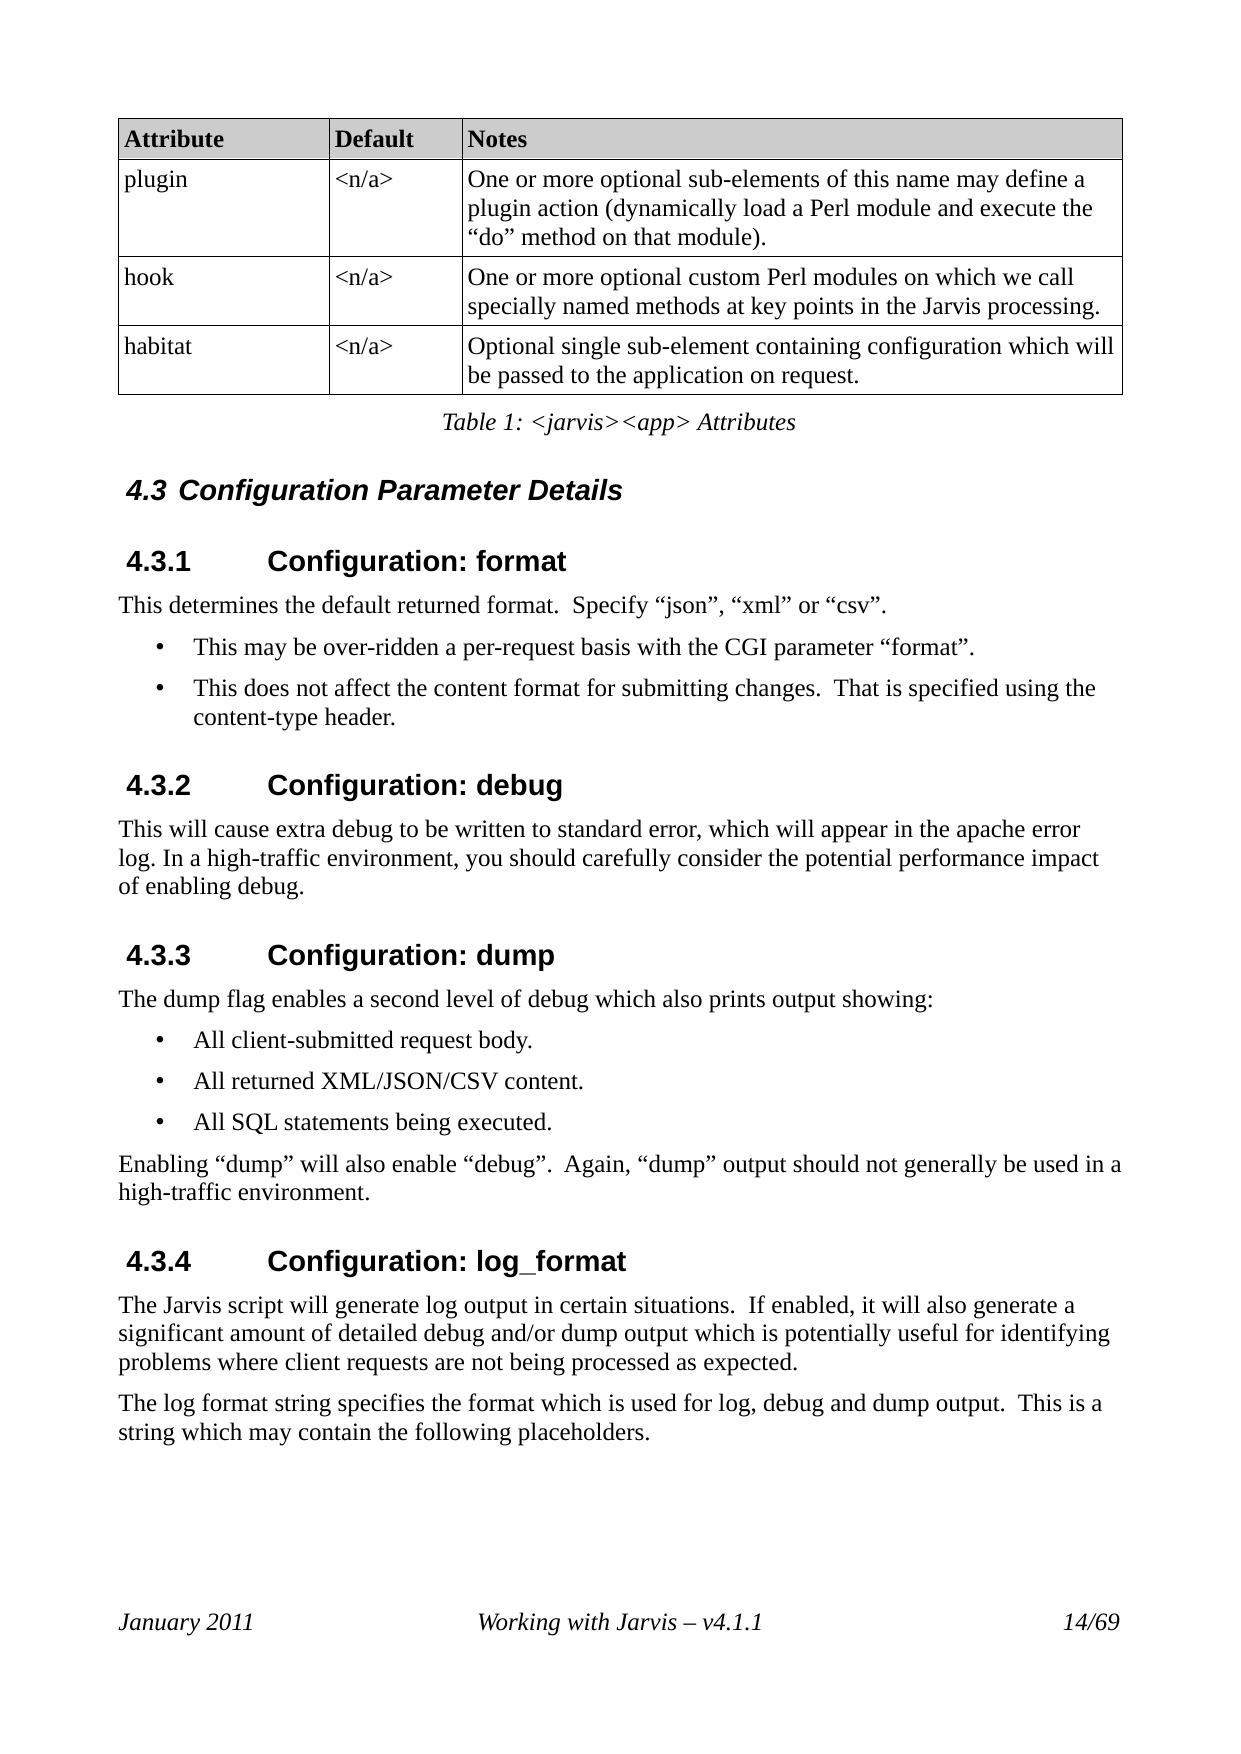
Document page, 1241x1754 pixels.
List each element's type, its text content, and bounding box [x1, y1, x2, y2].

table_cell plugin [119, 160, 329, 256]
table_cell One or more optional custom Perl modules on which we call specially named methods at key points in the Jarvis processing. [463, 257, 1122, 325]
table_header Attribute [119, 119, 329, 158]
table_cell One or more optional sub-elements of this name may define a plugin action (dynamically load a Perl module and execute the “do” method on that module). [463, 160, 1122, 256]
table_header Notes [463, 119, 1122, 158]
text The log format string specifies the format which is used for log, debug and dump output. This is a string which may contain the following placeholders. [118, 1388, 1122, 1446]
table_cell <n/a> [330, 257, 462, 325]
subtitle Configuration: format [118, 544, 1122, 578]
subtitle Configuration: log_format [118, 1244, 1122, 1277]
table_cell <n/a> [330, 160, 462, 256]
text The dump flag enables a second level of debug which also prints output showing: [118, 984, 1122, 1012]
table_cell habitat [119, 326, 329, 394]
table_cell hook [119, 257, 329, 325]
table_cell Optional single sub-element containing configuration which will be passed to the application on request. [463, 326, 1122, 394]
list All SQL statements being executed. [156, 1107, 1122, 1136]
subtitle Configuration: dump [118, 938, 1122, 971]
table_cell <n/a> [330, 326, 462, 394]
subtitle Configuration: debug [118, 768, 1122, 801]
text This will cause extra debug to be written to standard error, which will appear in the apache error log. In a high-traffic environment, you should carefully consider the potential performance impact of enabling debug. [118, 814, 1122, 900]
text Enabling “dump” will also enable “debug”. Again, “dump” output should not generally be used in a high-traffic environment. [118, 1149, 1122, 1206]
table_header Default [330, 119, 462, 158]
text This determines the default returned format. Specify “json”, “xml” or “csv”. [118, 590, 1122, 619]
text The Jarvis script will generate log output in certain situations. If enabled, it will also generate a significant amount of detailed debug and/or dump output which is potentially useful for identifying problems where client requests are not being processed as expected. [118, 1290, 1122, 1376]
subtitle Configuration Parameter Details [118, 473, 1122, 507]
text Table 1: <jarvis><app> Attributes [118, 407, 1122, 436]
list All returned XML/JSON/CSV content. [156, 1066, 1122, 1095]
list All client-submitted request body. [156, 1025, 1122, 1054]
list This may be over-ridden a per-request basis with the CGI parameter “format”. [156, 632, 1122, 660]
list This does not affect the content format for submitting changes. That is specified using the content-type header. [156, 673, 1122, 730]
